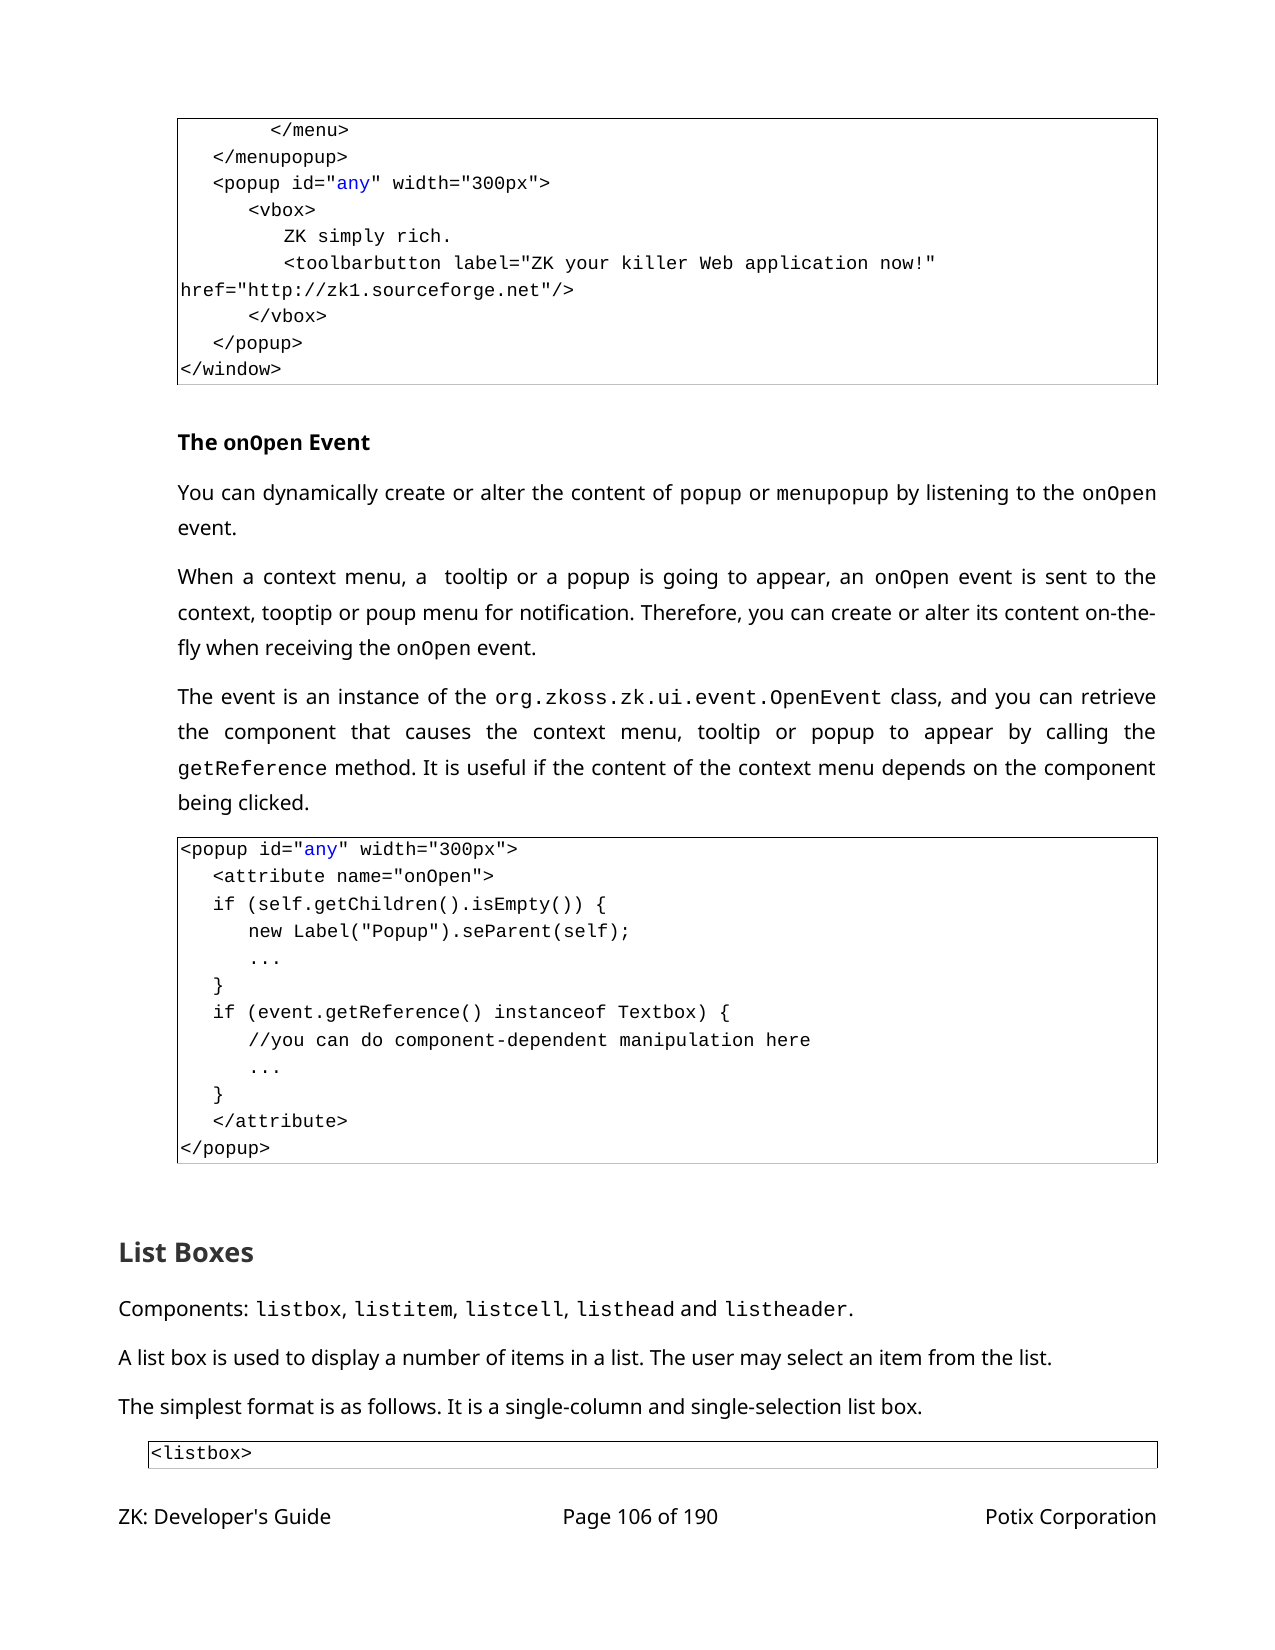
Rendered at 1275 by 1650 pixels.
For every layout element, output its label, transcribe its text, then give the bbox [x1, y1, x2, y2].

text if (self.getChildren().isEmpty()) { [178, 891, 1157, 916]
text if (event.getReference() instanceof Textbox) { [178, 1000, 1157, 1024]
text } [178, 1082, 1157, 1106]
text } [178, 973, 1157, 997]
text ... [178, 1054, 1157, 1079]
text The simplest format is as follows. It is a single-column and single-selection list box. [118, 1392, 1157, 1420]
text Components: listbox, listitem, listcell, listhead and listheader. [118, 1294, 1157, 1323]
subtitle List Boxes [118, 1234, 1157, 1270]
text //you can do component-dependent manipulation here [178, 1027, 1157, 1052]
text You can dynamically create or alter the content of popup or menupopup by listening to the onOpen event. [177, 478, 1157, 541]
text <listbox> [149, 1442, 1157, 1468]
subtitle The onOpen Event [177, 427, 1157, 457]
text <attribute name="onOpen"> [178, 864, 1157, 888]
text </menu> </menupopup> <popup id="any" width="300px"> <vbox> ZK simply rich. <toolbarbutton label="ZK your killer Web application now!" href="http://zk1.sourceforge.net"/> </vbox> </popup> </window> [178, 119, 1157, 384]
text <popup id="any" width="300px"> [178, 838, 1157, 861]
text The event is an instance of the org.zkoss.zk.ui.event.OpenEvent class, and you can retrieve the component that causes the context menu, tooltip or popup to appear by calling the getReference method. It is useful if the content of the context menu depends on the component being clicked. [177, 682, 1157, 816]
text </attribute> </popup> [178, 1109, 1157, 1163]
text A list box is used to display a number of items in a list. The user may select an item from the list. [118, 1343, 1157, 1371]
text When a context menu, a tooltip or a popup is going to appear, an onOpen event is sent to the context, tooptip or poup menu for notification. Therefore, you can create or alter its content on-the-fly when receiving the onOpen event. [177, 562, 1157, 661]
text ... [178, 946, 1157, 970]
text new Label("Popup").seParent(self); [178, 919, 1157, 943]
